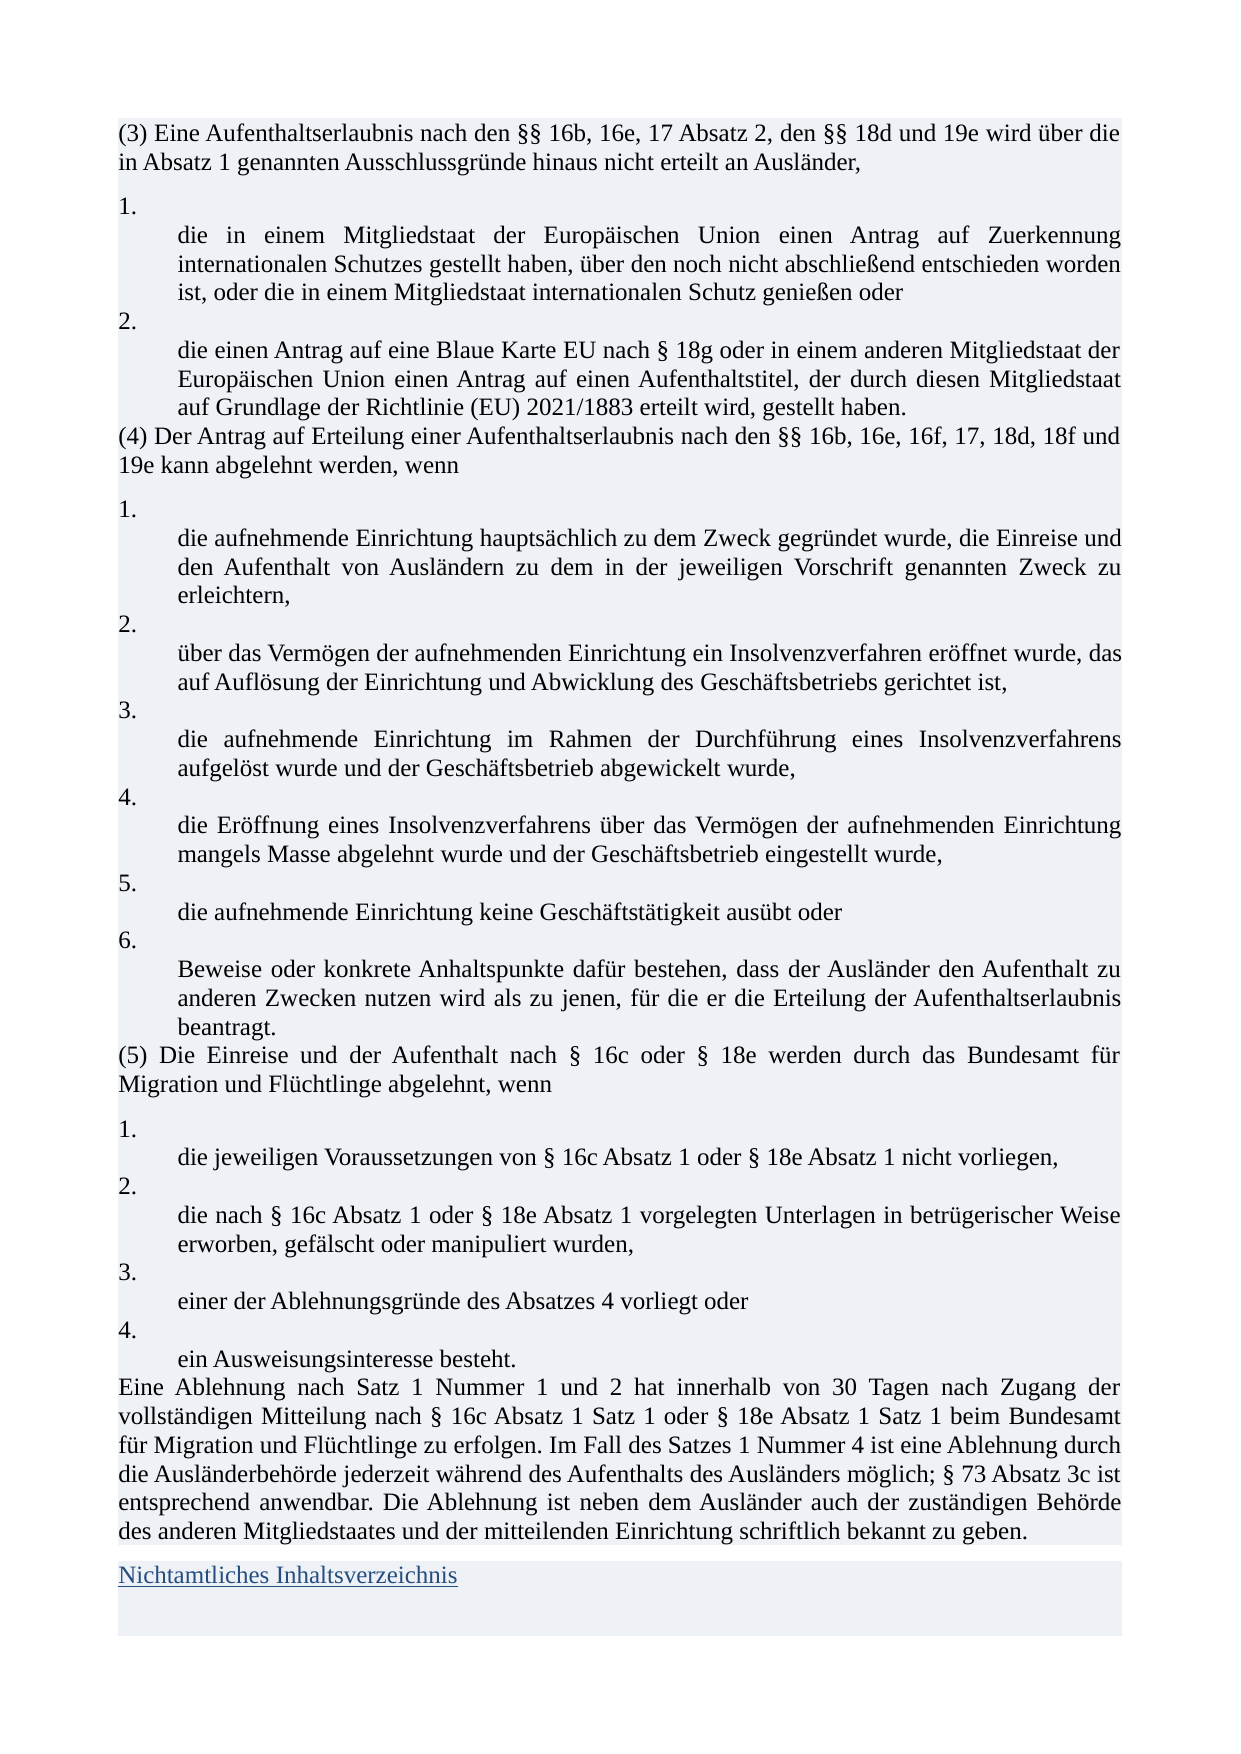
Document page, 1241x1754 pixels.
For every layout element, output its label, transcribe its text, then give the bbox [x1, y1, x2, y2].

subtitle 2. [118, 1171, 1122, 1200]
list die Eröffnung eines Insolvenzverfahrens über das Vermögen der aufnehmenden Einrichtung mangels Masse abgelehnt wurde und der Geschäftsbetrieb eingestellt wurde, [177, 811, 1122, 868]
subtitle 3. [118, 1257, 1122, 1286]
subtitle 2. [118, 609, 1122, 638]
text Nichtamtliches Inhaltsverzeichnis [118, 1561, 1122, 1589]
list die aufnehmende Einrichtung keine Geschäftstätigkeit ausübt oder [177, 897, 1122, 926]
list die aufnehmende Einrichtung im Rahmen der Durchführung eines Insolvenzverfahrens aufgelöst wurde und der Geschäftsbetrieb abgewickelt wurde, [177, 724, 1122, 782]
list die jeweiligen Voraussetzungen von § 16c Absatz 1 oder § 18e Absatz 1 nicht vorliegen, [177, 1142, 1122, 1171]
subtitle 1. [118, 1114, 1122, 1142]
text Eine Ablehnung nach Satz 1 Nummer 1 und 2 hat innerhalb von 30 Tagen nach Zugang der vollständigen Mitteilung nach § 16c Absatz 1 Satz 1 oder § 18e Absatz 1 Satz 1 beim Bundesamt für Migration und Flüchtlinge zu erfolgen. Im Fall des Satzes 1 Nummer 4 ist eine Ablehnung durch die Ausländerbehörde jederzeit während des Aufenthalts des Ausländers möglich; § 73 Absatz 3c ist entsprechend anwendbar. Die Ablehnung ist neben dem Ausländer auch der zuständigen Behörde des anderen Mitgliedstaates und der mitteilenden Einrichtung schriftlich bekannt zu geben. [118, 1372, 1122, 1545]
subtitle 1. [118, 191, 1122, 220]
list die einen Antrag auf eine Blaue Karte EU nach § 18g oder in einem anderen Mitgliedstaat der Europäischen Union einen Antrag auf einen Aufenthaltstitel, der durch diesen Mitgliedstaat auf Grundlage der Richtlinie (EU) 2021/1883 erteilt wird, gestellt haben. [177, 335, 1122, 421]
list die in einem Mitgliedstaat der Europäischen Union einen Antrag auf Zuerkennung internationalen Schutzes gestellt haben, über den noch nicht abschließend entschieden worden ist, oder die in einem Mitgliedstaat internationalen Schutz genießen oder [177, 220, 1122, 306]
text (5) Die Einreise und der Aufenthalt nach § 16c oder § 18e werden durch das Bundesamt für Migration und Flüchtlinge abgelehnt, wenn [118, 1041, 1122, 1098]
subtitle 4. [118, 1315, 1122, 1344]
subtitle 4. [118, 782, 1122, 811]
list die nach § 16c Absatz 1 oder § 18e Absatz 1 vorgelegten Unterlagen in betrügerischer Weise erworben, gefälscht oder manipuliert wurden, [177, 1200, 1122, 1257]
subtitle 2. [118, 306, 1122, 335]
list über das Vermögen der aufnehmenden Einrichtung ein Insolvenzverfahren eröffnet wurde, das auf Auflösung der Einrichtung und Abwicklung des Geschäftsbetriebs gerichtet ist, [177, 638, 1122, 696]
subtitle 6. [118, 926, 1122, 954]
list ein Ausweisungsinteresse besteht. [177, 1344, 1122, 1372]
subtitle 3. [118, 696, 1122, 724]
text (3) Eine Aufenthaltserlaubnis nach den §§ 16b, 16e, 17 Absatz 2, den §§ 18d und 19e wird über die in Absatz 1 genannten Ausschlussgründe hinaus nicht erteilt an Ausländer, [118, 118, 1122, 176]
list einer der Ablehnungsgründe des Absatzes 4 vorliegt oder [177, 1286, 1122, 1315]
list Beweise oder konkrete Anhaltspunkte dafür bestehen, dass der Ausländer den Aufenthalt zu anderen Zwecken nutzen wird als zu jenen, für die er die Erteilung der Aufenthaltserlaubnis beantragt. [177, 954, 1122, 1041]
subtitle 5. [118, 868, 1122, 897]
text (4) Der Antrag auf Erteilung einer Aufenthaltserlaubnis nach den §§ 16b, 16e, 16f, 17, 18d, 18f und 19e kann abgelehnt werden, wenn [118, 421, 1122, 479]
subtitle 1. [118, 494, 1122, 523]
list die aufnehmende Einrichtung hauptsächlich zu dem Zweck gegründet wurde, die Einreise und den Aufenthalt von Ausländern zu dem in der jeweiligen Vorschrift genannten Zweck zu erleichtern, [177, 523, 1122, 609]
